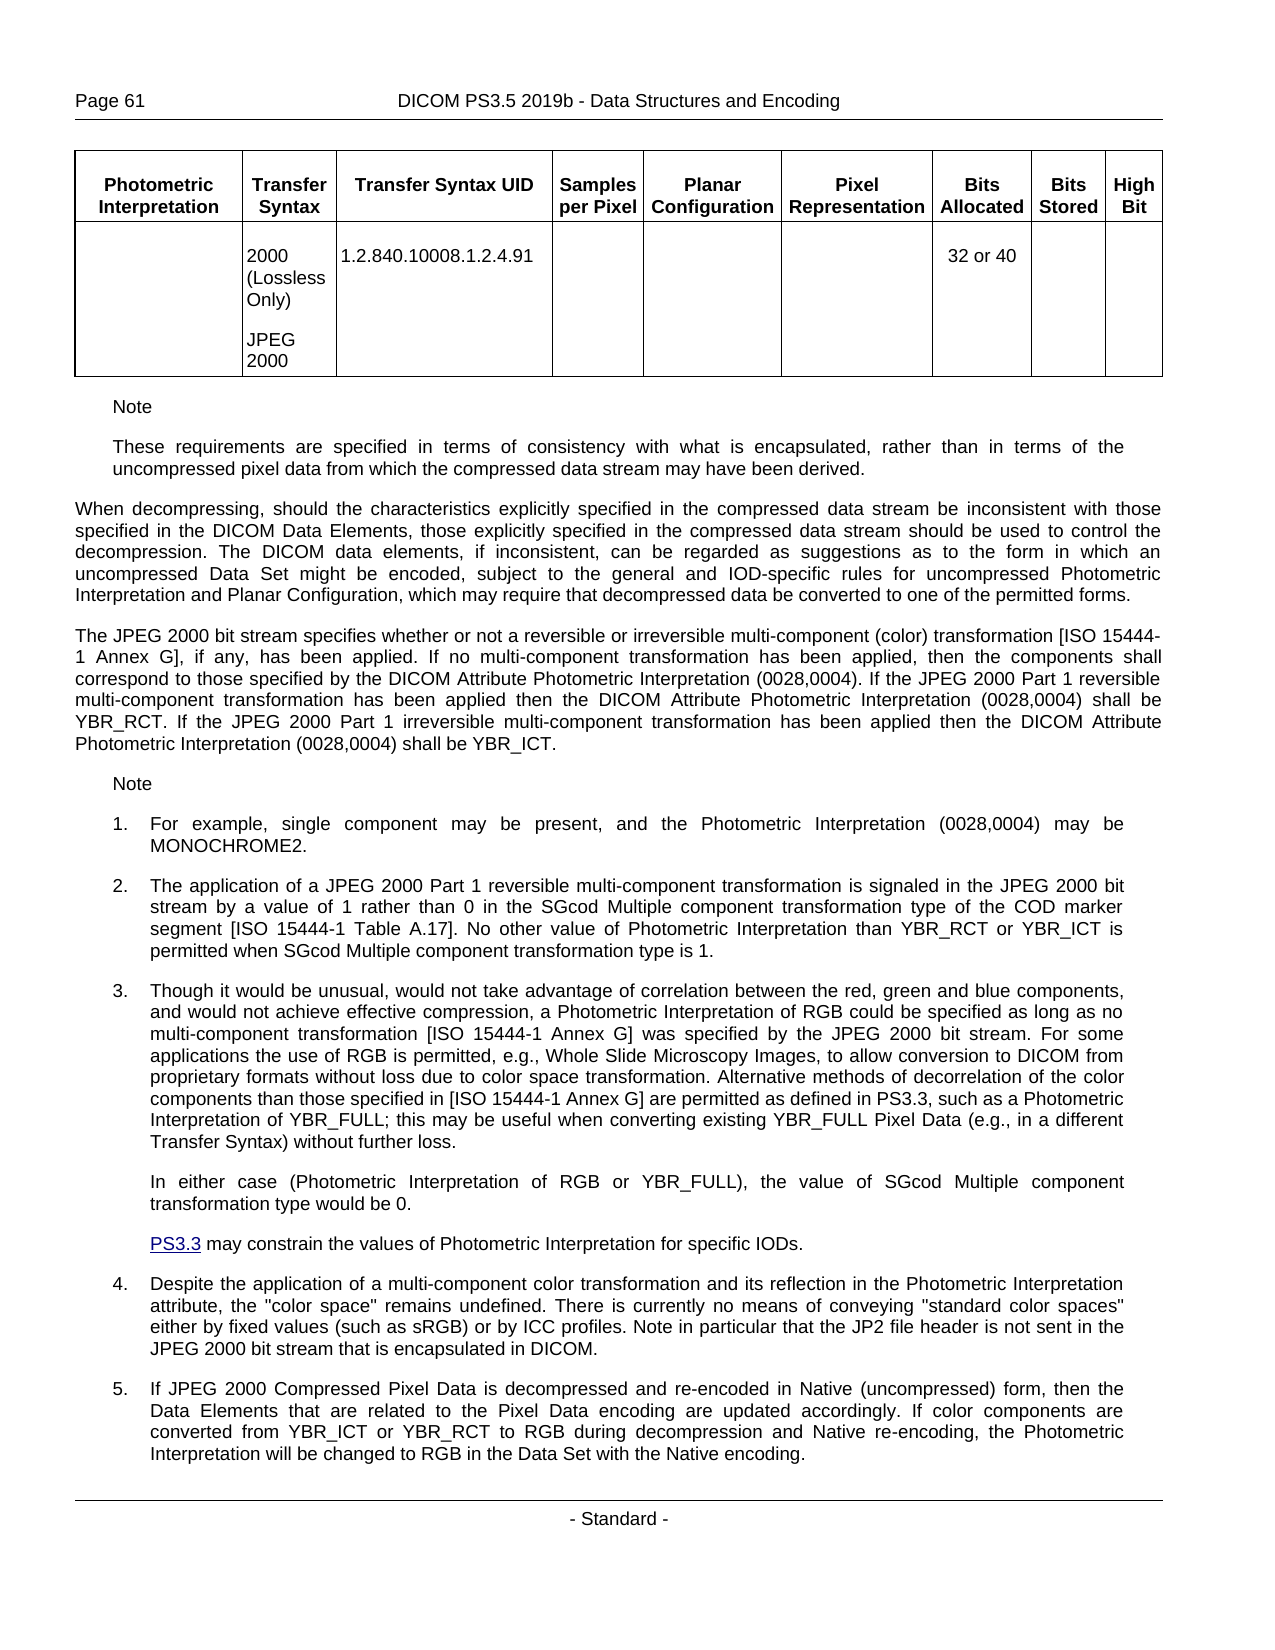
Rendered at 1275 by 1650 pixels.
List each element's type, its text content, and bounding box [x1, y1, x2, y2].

table_header Photometric Interpretation [76, 151, 242, 221]
table_header Samples per Pixel [553, 151, 643, 221]
text Note [112, 396, 1125, 417]
table_cell [782, 222, 932, 376]
table_cell 2000 (Lossless Only) JPEG 2000 [243, 222, 336, 376]
table_header Transfer Syntax UID [337, 151, 552, 221]
text PS3.3 may constrain the values of Photometric Interpretation for specific IODs. [150, 1233, 1125, 1254]
text 2. The application of a JPEG 2000 Part 1 reversible multi-component transformation is signaled in the JPEG 2000 bit stream by a value of 1 rather than 0 in the SGcod Multiple component transformation type of the COD marker segment [ISO 15444-1 Table A.17]. No other value of Photometric Interpretation than YBR_RCT or YBR_ICT is permitted when SGcod Multiple component transformation type is 1. [112, 875, 1125, 961]
table_cell 1.2.840.10008.1.2.​4.​91 [337, 222, 552, 376]
table_header High Bit [1106, 151, 1162, 221]
text Note [112, 773, 1125, 794]
table_cell [553, 222, 643, 376]
table_cell [1106, 222, 1162, 376]
table_header Planar Configuration [644, 151, 781, 221]
table_cell [76, 222, 242, 376]
table_header Transfer Syntax [243, 151, 336, 221]
table_cell [1032, 222, 1105, 376]
text The JPEG 2000 bit stream specifies whether or not a reversible or irreversible multi-component (color) transformation [ISO 15444-1 Annex G], if any, has been applied. If no multi-component transformation has been applied, then the components shall correspond to those specified by the DICOM Attribute Photometric Interpretation (0028,0004). If the JPEG 2000 Part 1 reversible multi-component transformation has been applied then the DICOM Attribute Photometric Interpretation (0028,0004) shall be YBR_RCT. If the JPEG 2000 Part 1 irreversible multi-component transformation has been applied then the DICOM Attribute Photometric Interpretation (0028,0004) shall be YBR_ICT. [75, 624, 1162, 754]
table_header Pixel Representation [782, 151, 932, 221]
text When decompressing, should the characteristics explicitly specified in the compressed data stream be inconsistent with those specified in the DICOM Data Elements, those explicitly specified in the compressed data stream should be used to control the decompression. The DICOM data elements, if inconsistent, can be regarded as suggestions as to the form in which an uncompressed Data Set might be encoded, subject to the general and IOD-specific rules for uncompressed Photometric Interpretation and Planar Configuration, which may require that decompressed data be converted to one of the permitted forms. [75, 498, 1162, 606]
text 1. For example, single component may be present, and the Photometric Interpretation (0028,0004) may be MONOCHROME2. [112, 813, 1125, 856]
text In either case (Photometric Interpretation of RGB or YBR_FULL), the value of SGcod Multiple component transformation type would be 0. [150, 1171, 1125, 1214]
table_cell [644, 222, 781, 376]
table_header Bits Stored [1032, 151, 1105, 221]
table_cell 32 or 40 [933, 222, 1031, 376]
text 3. Though it would be unusual, would not take advantage of correlation between the red, green and blue components, and would not achieve effective compression, a Photometric Interpretation of RGB could be specified as long as no multi-component transformation [ISO 15444-1 Annex G] was specified by the JPEG 2000 bit stream. For some applications the use of RGB is permitted, e.g., Whole Slide Microscopy Images, to allow conversion to DICOM from proprietary formats without loss due to color space transformation. Alternative methods of decorrelation of the color components than those specified in [ISO 15444-1 Annex G] are permitted as defined in PS3.3, such as a Photometric Interpretation of YBR_FULL; this may be useful when converting existing YBR_FULL Pixel Data (e.g., in a different Transfer Syntax) without further loss. [112, 980, 1125, 1152]
text 4. Despite the application of a multi-component color transformation and its reflection in the Photometric Interpretation attribute, the "color space" remains undefined. There is currently no means of conveying "standard color spaces" either by fixed values (such as sRGB) or by ICC profiles. Note in particular that the JP2 file header is not sent in the JPEG 2000 bit stream that is encapsulated in DICOM. [112, 1273, 1125, 1359]
text These requirements are specified in terms of consistency with what is encapsulated, rather than in terms of the uncompressed pixel data from which the compressed data stream may have been derived. [112, 436, 1125, 479]
table_header Bits Allocated [933, 151, 1031, 221]
text 5. If JPEG 2000 Compressed Pixel Data is decompressed and re-encoded in Native (uncompressed) form, then the Data Elements that are related to the Pixel Data encoding are updated accordingly. If color components are converted from YBR_ICT or YBR_RCT to RGB during decompression and Native re-encoding, the Photometric Interpretation will be changed to RGB in the Data Set with the Native encoding. [112, 1378, 1125, 1464]
